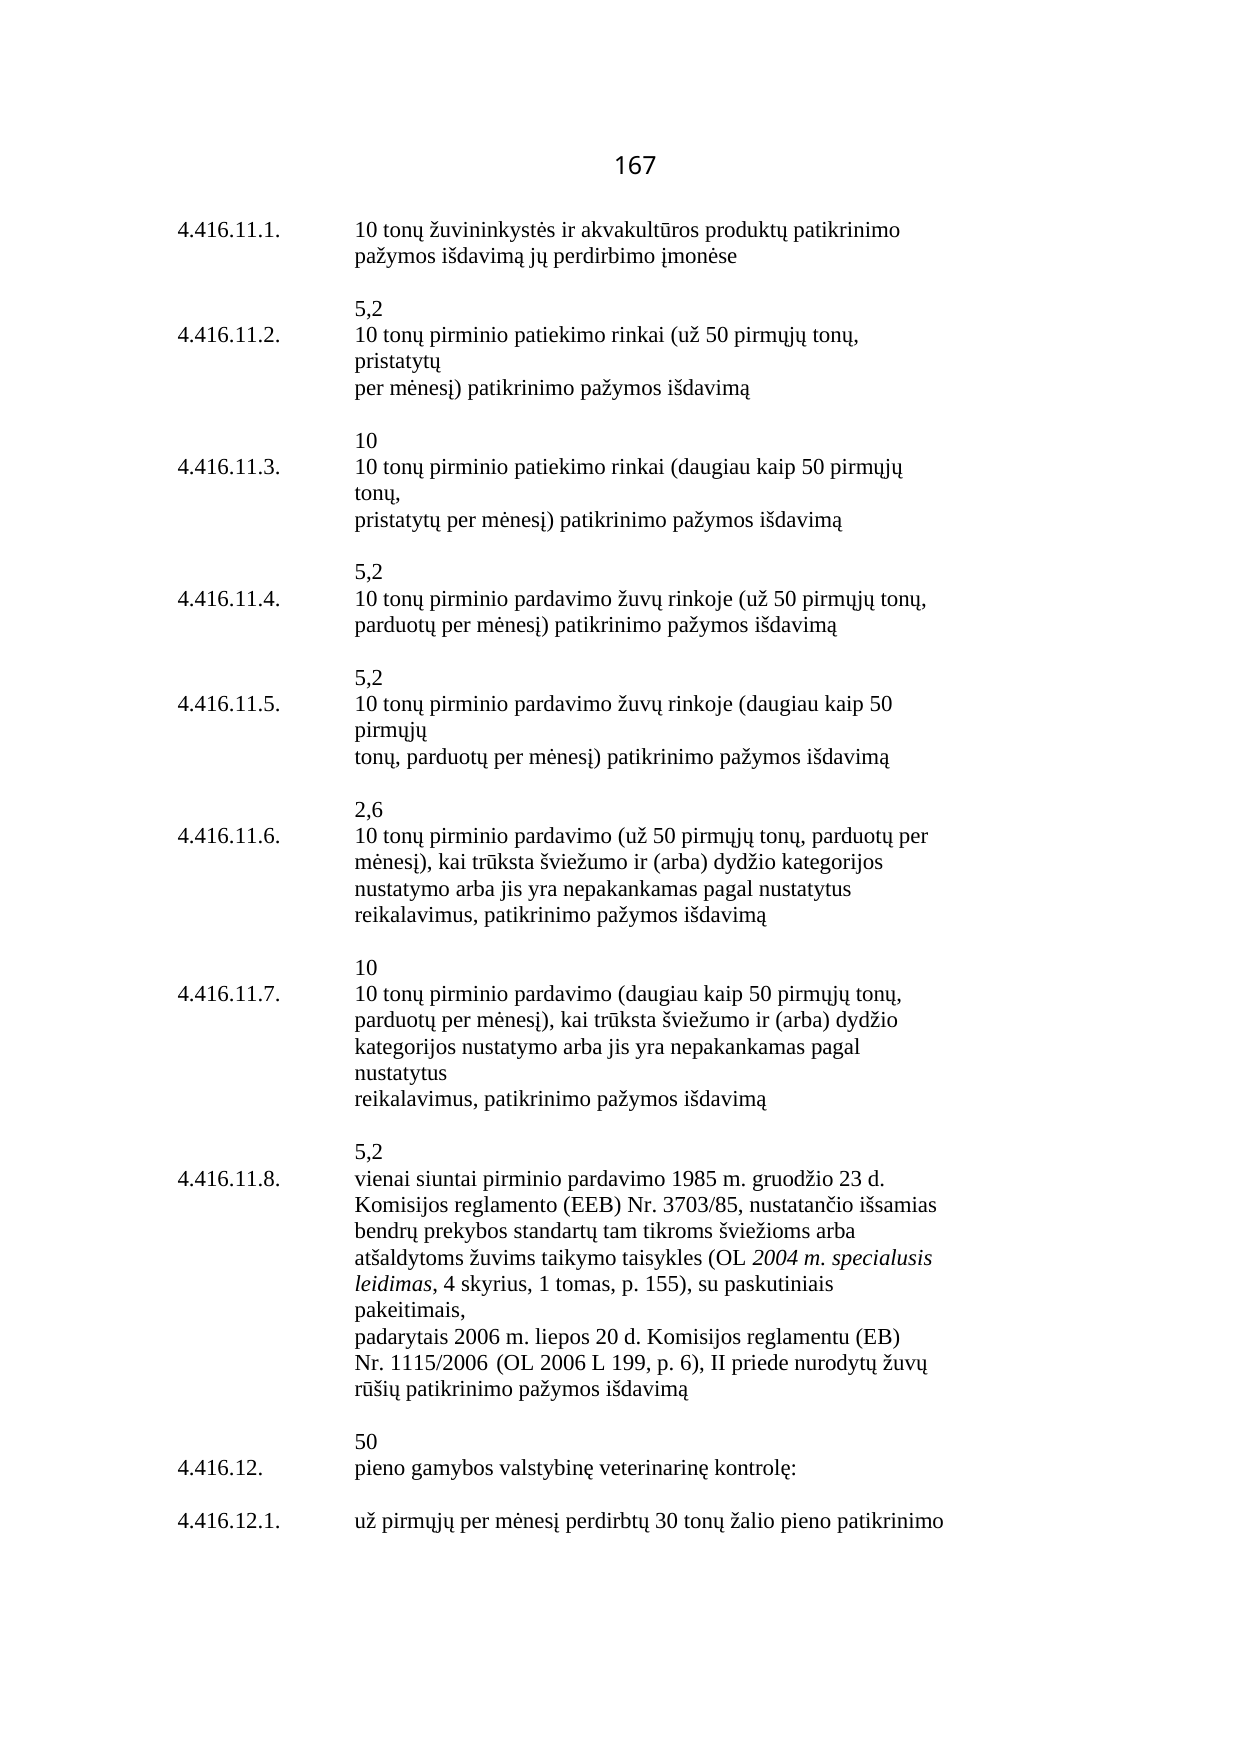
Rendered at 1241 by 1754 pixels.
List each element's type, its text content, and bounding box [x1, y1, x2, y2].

text Komisijos reglamento (EEB) Nr. 3703/85, nustatančio išsamias [354, 1191, 945, 1217]
text 4.416.11.6. 10 tonų pirminio pardavimo (už 50 pirmųjų tonų, parduotų per [177, 822, 945, 848]
text Nr. 1115/2006 (OL 2006 L 199, p. 6), II priede nurodytų žuvų [354, 1349, 945, 1375]
text pristatytų per mėnesį) patikrinimo pažymos išdavimą 5,2 [354, 506, 945, 585]
text bendrų prekybos standartų tam tikroms šviežioms arba [354, 1217, 945, 1244]
text 4.416.12.1. už pirmųjų per mėnesį perdirbtų 30 tonų žalio pieno patikrinimo [177, 1507, 945, 1533]
text kategorijos nustatymo arba jis yra nepakankamas pagal nustatytus [354, 1033, 945, 1086]
text parduotų per mėnesį) patikrinimo pažymos išdavimą 5,2 [354, 611, 945, 690]
text per mėnesį) patikrinimo pažymos išdavimą 10 [354, 374, 945, 453]
text reikalavimus, patikrinimo pažymos išdavimą 10 [354, 901, 945, 980]
text 4.416.11.2. 10 tonų pirminio patiekimo rinkai (už 50 pirmųjų tonų, pristatytų [177, 321, 945, 374]
text pažymos išdavimą jų perdirbimo įmonėse 5,2 [354, 242, 945, 321]
text 4.416.11.8. vienai siuntai pirminio pardavimo 1985 m. gruodžio 23 d. [177, 1164, 945, 1191]
text tonų, parduotų per mėnesį) patikrinimo pažymos išdavimą 2,6 [354, 743, 945, 822]
text mėnesį), kai trūksta šviežumo ir (arba) dydžio kategorijos [354, 848, 945, 875]
text nustatymo arba jis yra nepakankamas pagal nustatytus [354, 875, 945, 901]
text 4.416.11.1. 10 tonų žuvininkystės ir akvakultūros produktų patikrinimo [177, 216, 945, 242]
text 4.416.11.7. 10 tonų pirminio pardavimo (daugiau kaip 50 pirmųjų tonų, [177, 980, 945, 1006]
text 4.416.12. pieno gamybos valstybinę veterinarinę kontrolę: [177, 1454, 945, 1507]
text atšaldytoms žuvims taikymo taisykles (OL 2004 m. specialusis [354, 1244, 945, 1270]
text 4.416.11.3. 10 tonų pirminio patiekimo rinkai (daugiau kaip 50 pirmųjų tonų, [177, 453, 945, 506]
text padarytais 2006 m. liepos 20 d. Komisijos reglamentu (EB) [354, 1323, 945, 1349]
text 4.416.11.5. 10 tonų pirminio pardavimo žuvų rinkoje (daugiau kaip 50 pirmųjų [177, 690, 945, 743]
text 4.416.11.4. 10 tonų pirminio pardavimo žuvų rinkoje (už 50 pirmųjų tonų, [177, 585, 945, 611]
text parduotų per mėnesį), kai trūksta šviežumo ir (arba) dydžio [354, 1006, 945, 1033]
text leidimas, 4 skyrius, 1 tomas, p. 155), su paskutiniais pakeitimais, [354, 1270, 945, 1323]
text rūšių patikrinimo pažymos išdavimą 50 [354, 1375, 945, 1454]
text reikalavimus, patikrinimo pažymos išdavimą 5,2 [354, 1086, 945, 1164]
